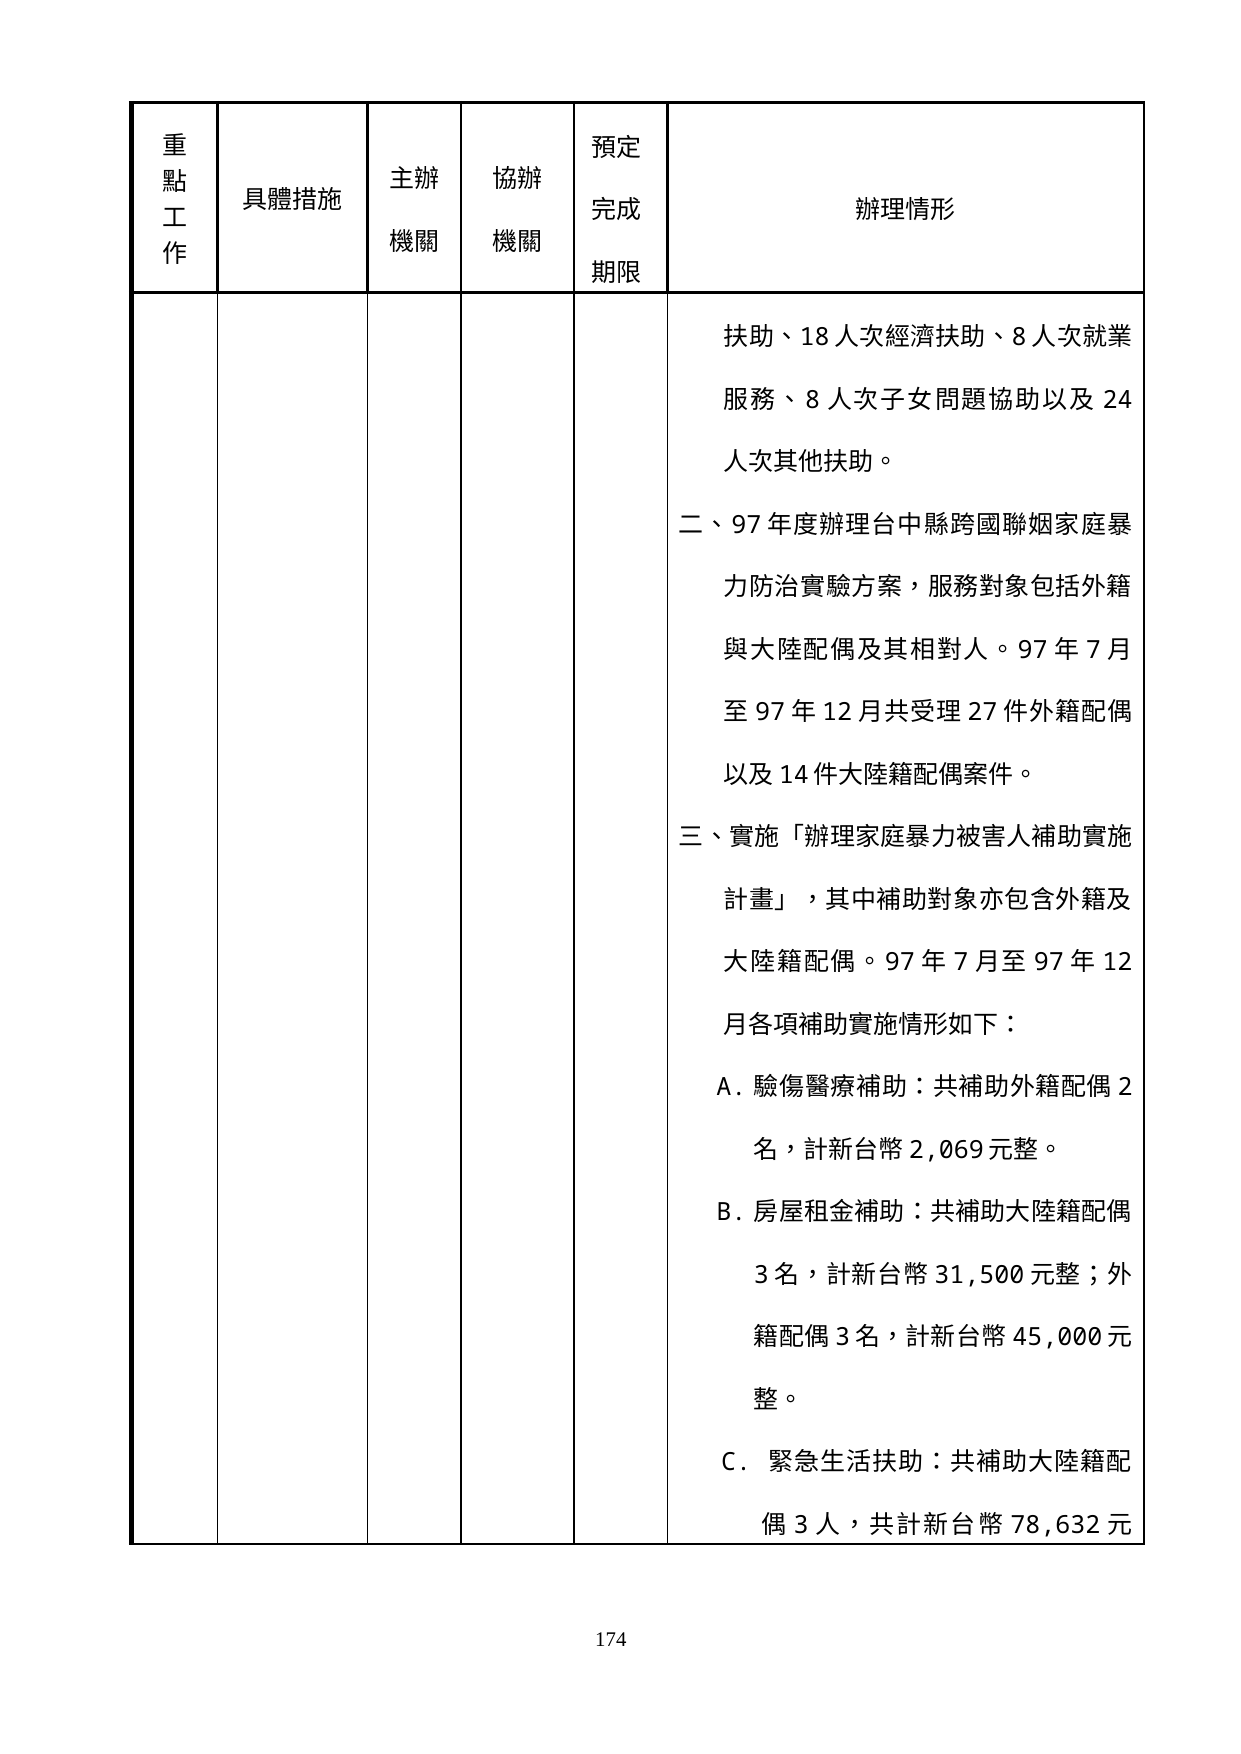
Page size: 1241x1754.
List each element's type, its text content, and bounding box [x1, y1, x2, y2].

table_header 主辦 機關 [369, 104, 460, 291]
table_cell [462, 294, 573, 1543]
table_header 協辦 機關 [462, 104, 573, 291]
table_cell [218, 294, 367, 1543]
table_cell 扶助、18人次經濟扶助、8人次就業服務、8人次子女問題協助以及24人次其他扶助。 二、97年度辦理台中縣跨國聯姻家庭暴力防治實驗方案，服務對象包括外籍與大陸配偶及其相對人。97年7月至97年12月共受理27件外籍配偶以及14件大陸籍配偶案件。 三、實施「辦理家庭暴力被害人補助實施計畫」，其中補助對象亦包含外籍及大陸籍配偶。97年7月至97年12月各項補助實施情形如下： 驗傷醫療補助：共補助外籍配偶2名，計新台幣2,069元整。 房屋租金補助：共補助大陸籍配偶3名，計新台幣31,500元整；外籍配偶3名，計新台幣45,000元整。 C. 緊急生活扶助：共補助大陸籍配偶3人，共計新台幣78,632元 [668, 294, 1143, 1543]
table_header 具體措施 [219, 104, 366, 291]
table_header 預定完成期限 [575, 104, 666, 291]
table_header 辦理情形 [669, 104, 1143, 291]
table_cell [368, 294, 460, 1543]
table_cell [134, 294, 217, 1543]
table_cell [575, 294, 667, 1543]
table_header 重點工作 [134, 104, 216, 291]
